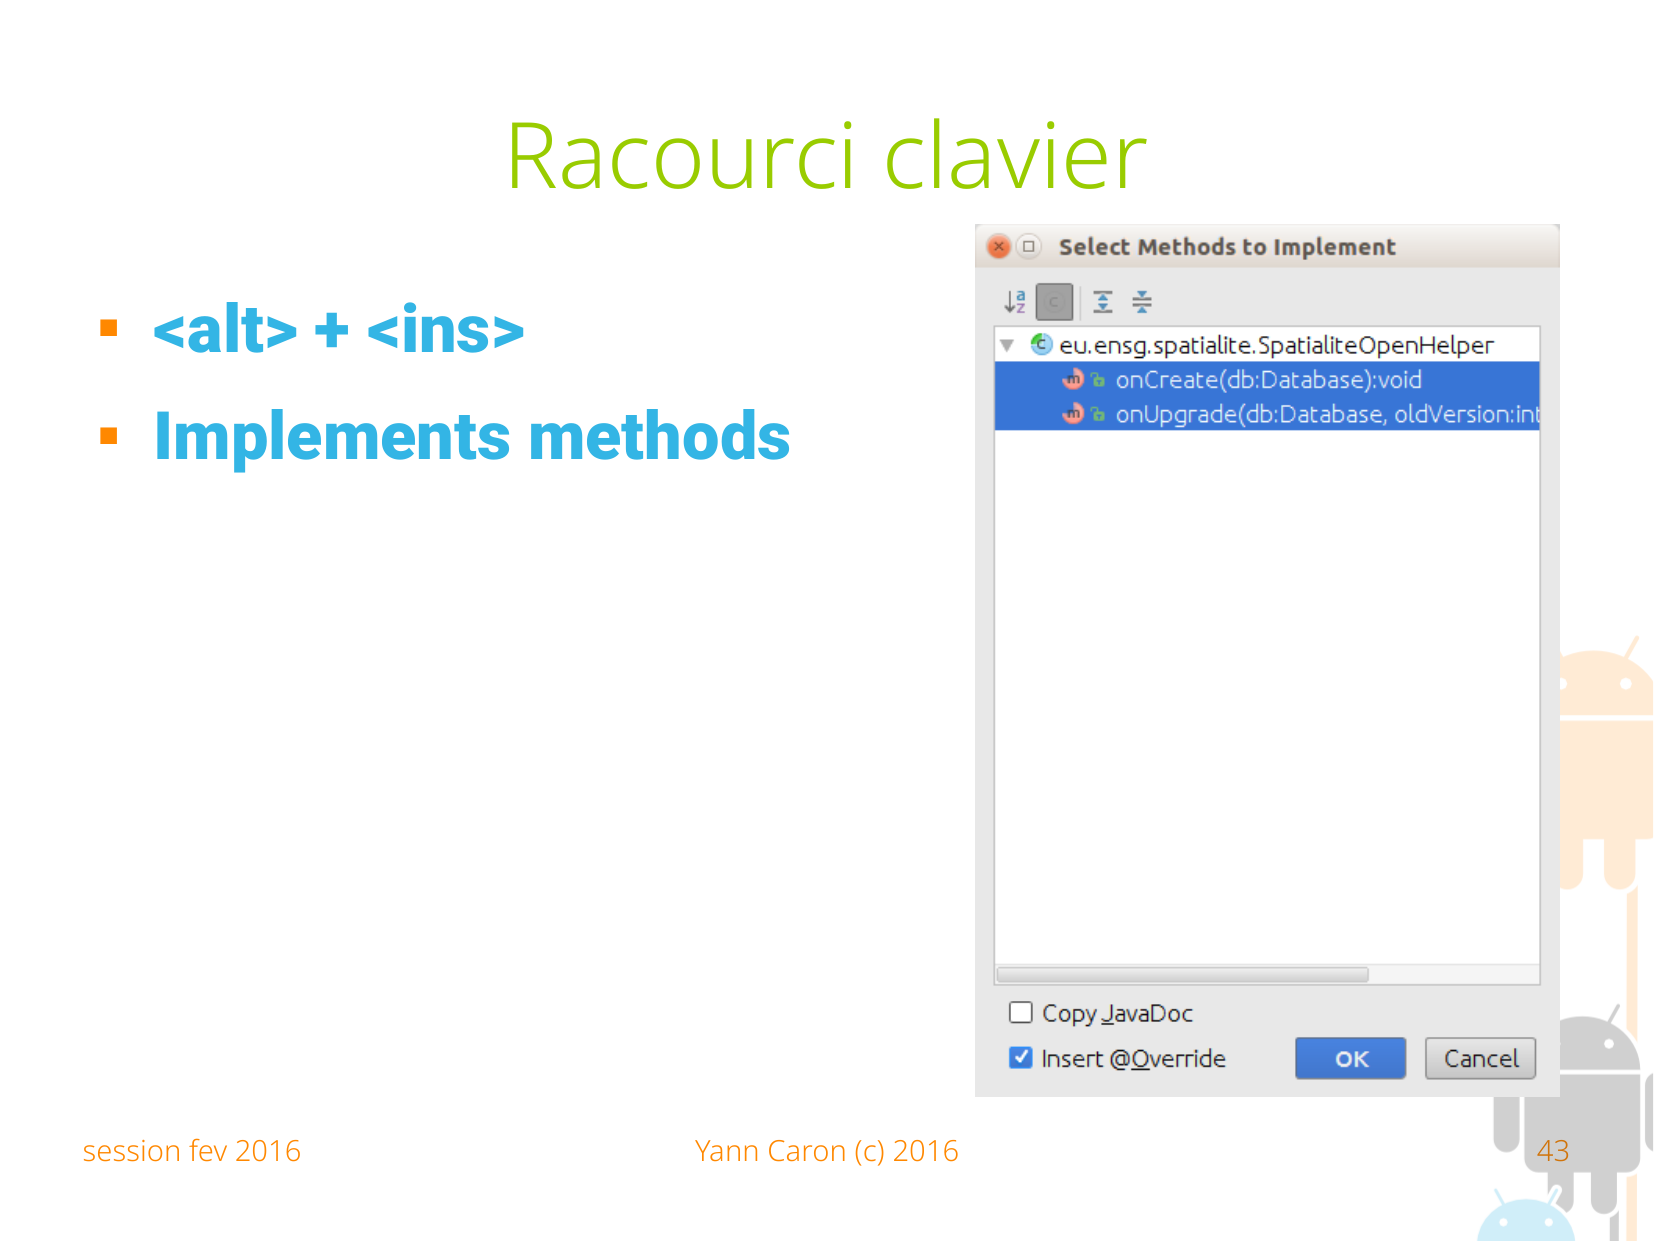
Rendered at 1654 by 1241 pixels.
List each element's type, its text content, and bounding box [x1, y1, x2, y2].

title Racourci clavier [82, 49, 1571, 257]
list <alt> + <ins> Implements methods [1560, 290, 1571, 1010]
list <alt> + <ins> Implements methods [82, 290, 975, 1010]
picture [240, 224, 1654, 1241]
